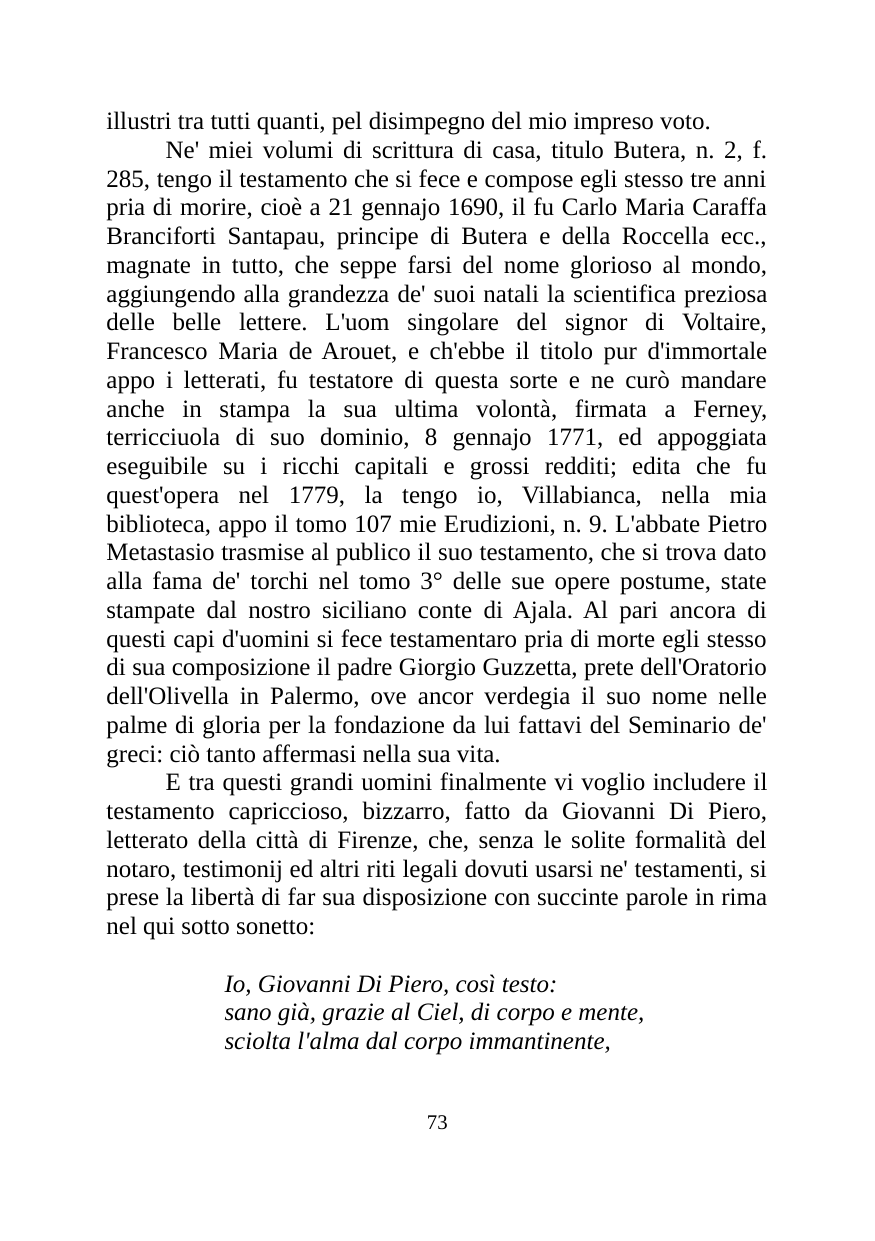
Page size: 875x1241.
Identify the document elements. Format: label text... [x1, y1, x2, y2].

text E tra questi grandi uomini finalmente vi voglio includere il testamento capriccioso, bizzarro, fatto da Giovanni Di Piero, letterato della città di Firenze, che, senza le solite formalità del notaro, testimonij ed altri riti legali dovuti usarsi ne' testamenti, si prese la libertà di far sua disposizione con succinte parole in rima nel qui sotto sonetto: [106, 767, 768, 940]
text illustri tra tutti quanti, pel disimpegno del mio impreso voto. [106, 106, 768, 135]
text sano già, grazie al Ciel, di corpo e mente, [165, 997, 768, 1026]
text Ne' miei volumi di scrittura di casa, titulo Butera, n. 2, f. 285, tengo il testamento che si fece e compose egli stesso tre anni pria di morire, cioè a 21 gennajo 1690, il fu Carlo Maria Caraffa Branciforti Santapau, principe di Butera e della Roccella ecc., magnate in tutto, che seppe farsi del nome glorioso al mondo, aggiungendo alla grandezza de' suoi natali la scientifica preziosa delle belle lettere. L'uom singolare del signor di Voltaire, Francesco Maria de Arouet, e ch'ebbe il titolo pur d'immortale appo i letterati, fu testatore di questa sorte e ne curò mandare anche in stampa la sua ultima volontà, firmata a Ferney, terricciuola di suo dominio, 8 gennajo 1771, ed appoggiata eseguibile su i ricchi capitali e grossi redditi; edita che fu quest'opera nel 1779, la tengo io, Villabianca, nella mia biblioteca, appo il tomo 107 mie Erudizioni, n. 9. L'abbate Pietro Metastasio trasmise al publico il suo testamento, che si trova dato alla fama de' torchi nel tomo 3° delle sue opere postume, state stampate dal nostro siciliano conte di Ajala. Al pari ancora di questi capi d'uomini si fece testamentaro pria di morte egli stesso di sua composizione il padre Giorgio Guzzetta, prete dell'Oratorio dell'Olivella in Palermo, ove ancor verdegia il suo nome nelle palme di gloria per la fondazione da lui fattavi del Seminario de' greci: ciò tanto affermasi nella sua vita. [106, 135, 768, 767]
text sciolta l'alma dal corpo immantinente, [165, 1026, 768, 1055]
text Io, Giovanni Di Piero, così testo: [165, 969, 768, 997]
